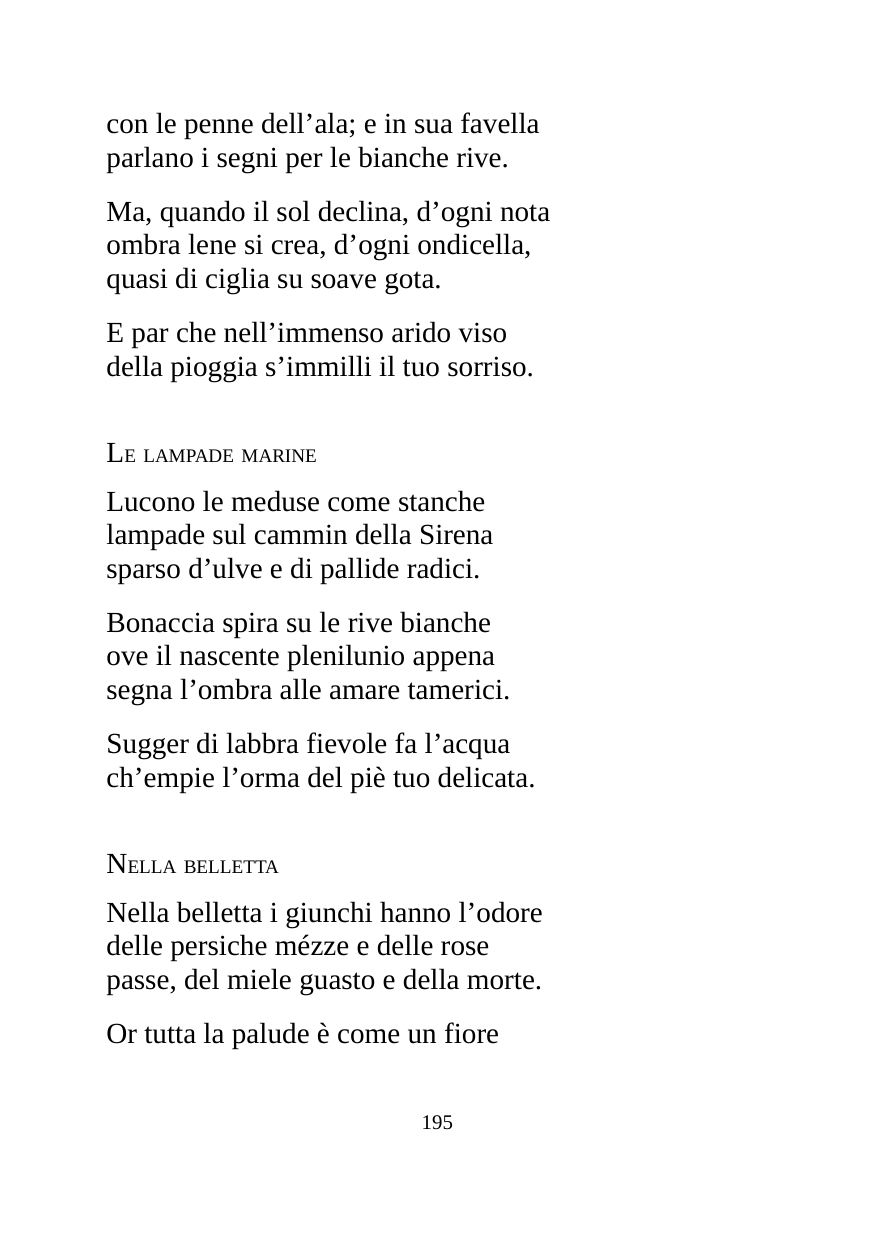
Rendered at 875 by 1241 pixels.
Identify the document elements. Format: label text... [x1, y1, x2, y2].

text con le penne dell’ala; e in sua favella [106, 106, 768, 140]
text delle persiche mézze e delle rose [106, 928, 768, 962]
text lampade sul cammin della Sirena [106, 517, 768, 551]
text parlano i segni per le bianche rive. [106, 140, 768, 173]
text Lucono le meduse come stanche [106, 484, 768, 517]
text quasi di ciglia su soave gota. [106, 261, 768, 294]
text ch’empie l’orma del piè tuo delicata. [106, 760, 768, 793]
text segna l’ombra alle amare tamerici. [106, 672, 768, 706]
text della pioggia s’immilli il tuo sorriso. [106, 349, 768, 382]
text sparso d’ulve e di pallide radici. [106, 551, 768, 584]
text ove il nascente plenilunio appena [106, 638, 768, 672]
text ombra lene si crea, d’ogni ondicella, [106, 227, 768, 261]
text Bonaccia spira su le rive bianche [106, 605, 768, 638]
text E par che nell’immenso arido viso [106, 315, 768, 349]
text Or tutta la palude è come un fiore [106, 1016, 768, 1049]
text Sugger di labbra fievole fa l’acqua [106, 726, 768, 760]
text Nella belletta i giunchi hanno l’odore [106, 895, 768, 928]
text Ma, quando il sol declina, d’ogni nota [106, 194, 768, 227]
subtitle Nella belletta [106, 846, 768, 880]
text passe, del miele guasto e della morte. [106, 962, 768, 995]
subtitle Le lampade marine [106, 435, 768, 469]
